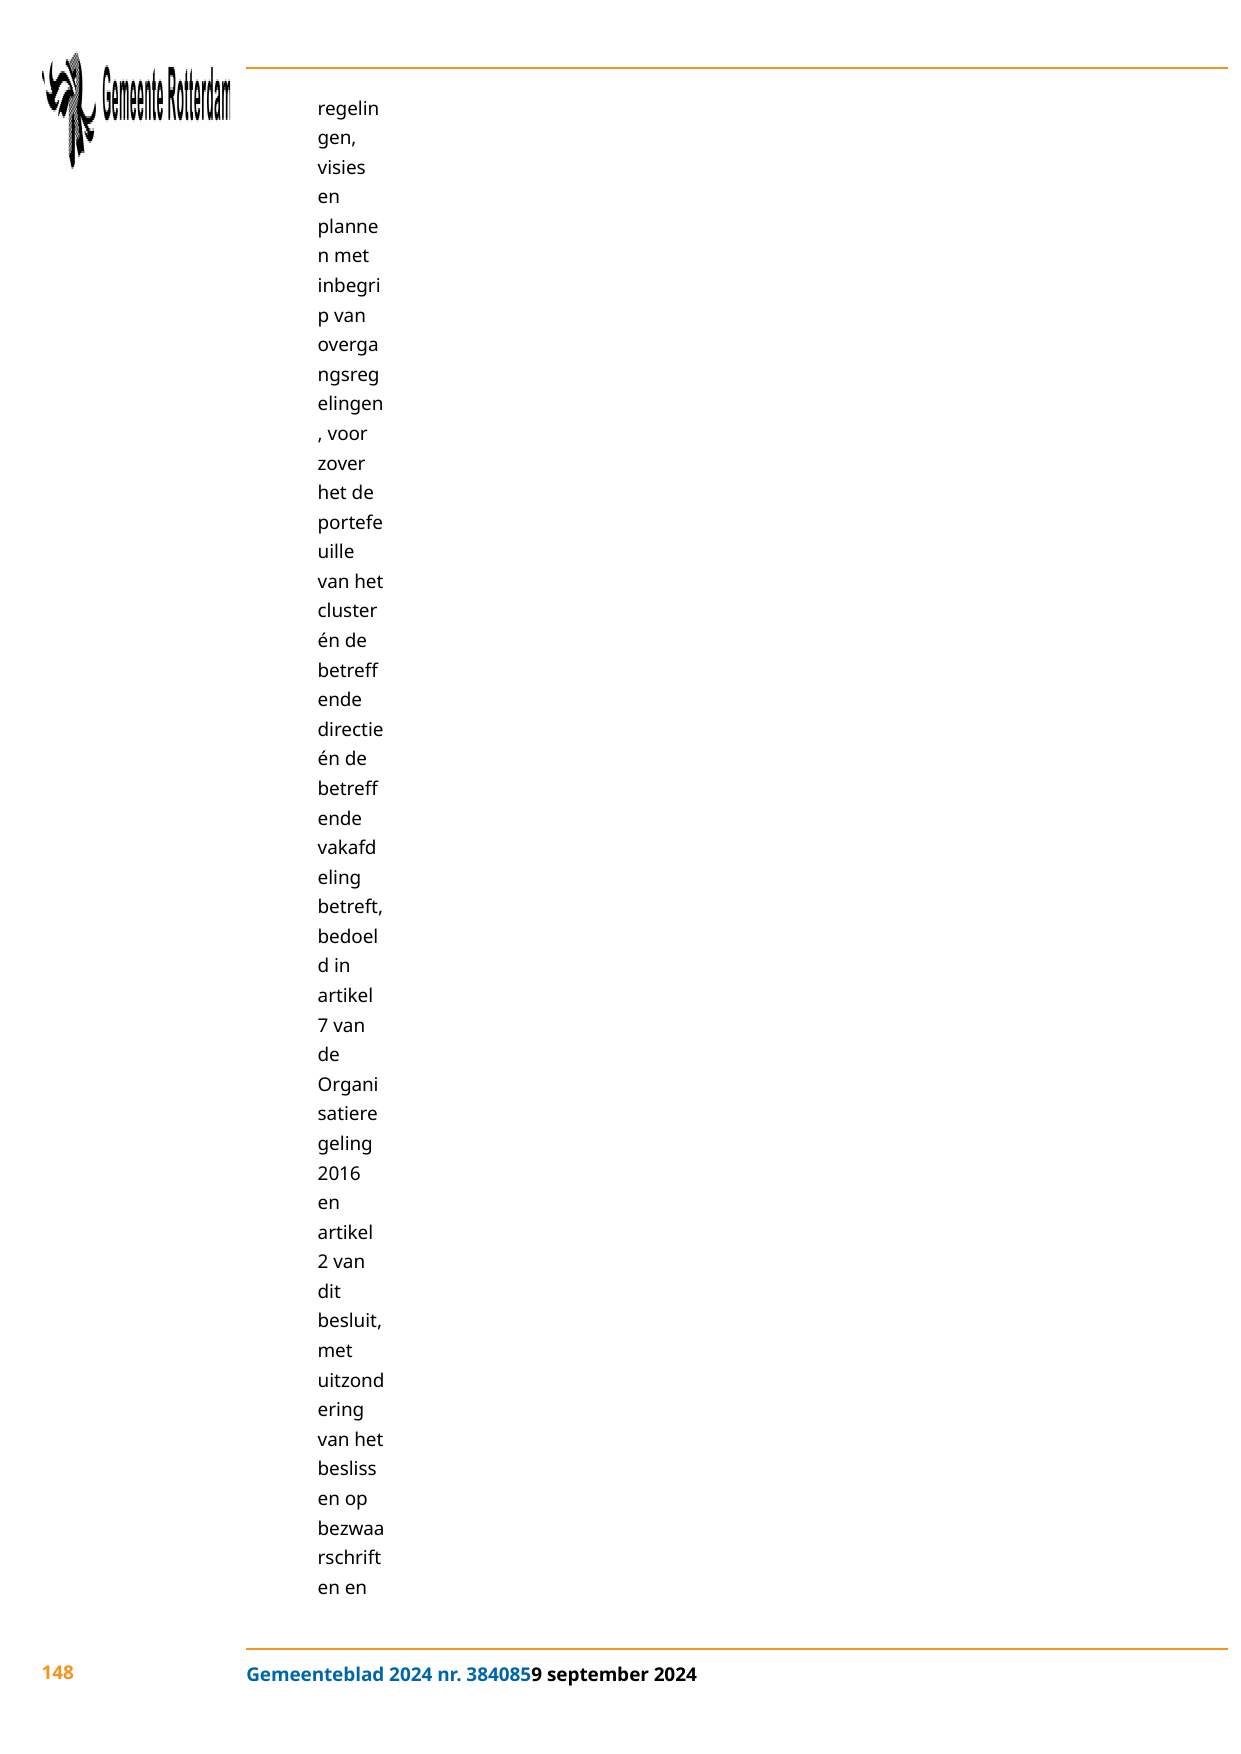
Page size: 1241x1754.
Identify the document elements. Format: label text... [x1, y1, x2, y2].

table_cell [735, 95, 873, 1600]
picture [41, 47, 231, 172]
table_cell [596, 95, 665, 1600]
table_cell [526, 95, 596, 1600]
table_cell [874, 95, 1013, 1600]
table_cell regelingen, visies en plannen met inbegrip van overgangsregelingen, voor zover het de portefeuille van het cluster én de betreffende directie én de betreffende vakafdeling betreft, bedoeld in artikel 7 van de Organisatieregeling 2016 en artikel 2 van dit besluit, met uitzondering van het beslissen op bezwaarschriften en [318, 95, 387, 1600]
table_cell [1013, 95, 1082, 1600]
table_cell [248, 95, 317, 1600]
table_cell [1082, 95, 1152, 1600]
table_cell [665, 95, 734, 1600]
table_cell [387, 95, 526, 1600]
